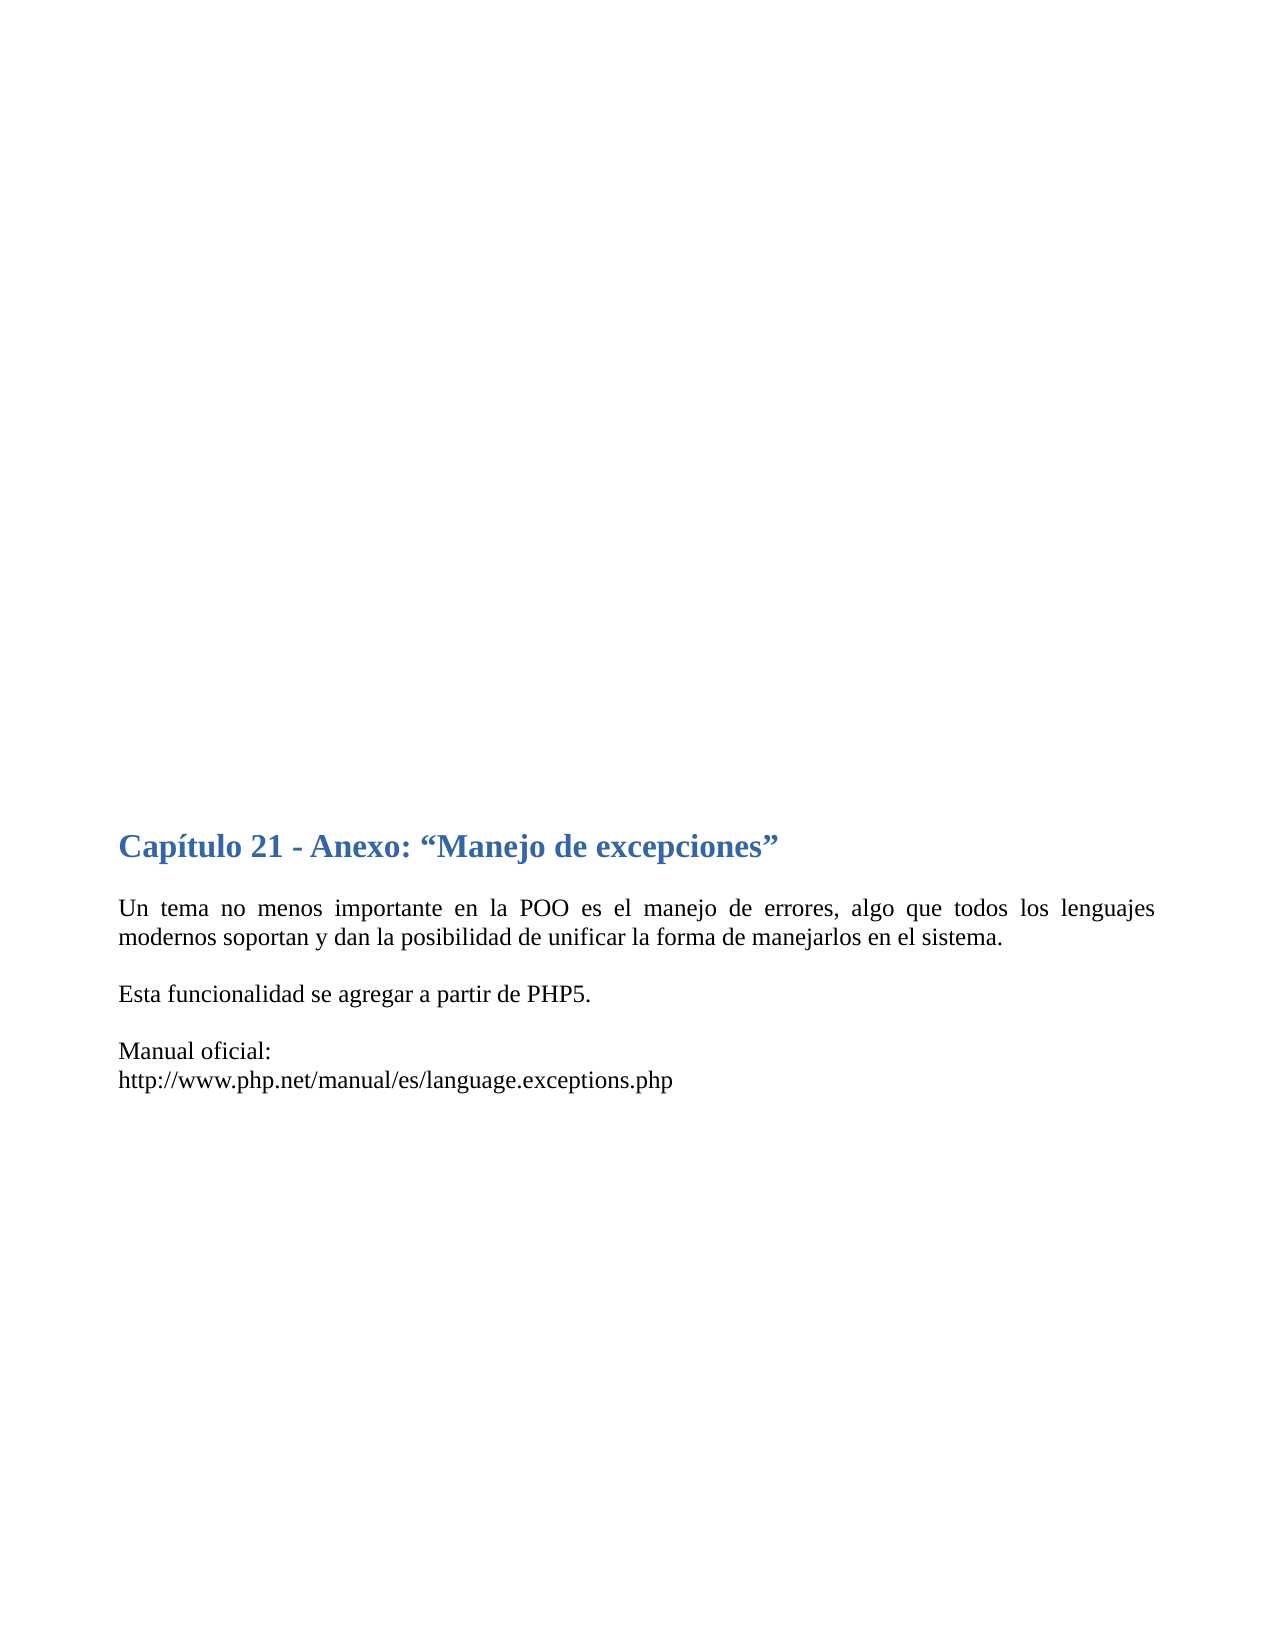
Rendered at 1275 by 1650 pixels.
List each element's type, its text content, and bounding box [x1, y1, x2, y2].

text Capítulo 21 - Anexo: “Manejo de excepciones” [118, 826, 1157, 865]
text Manual oficial: [118, 1036, 1157, 1065]
text Un tema no menos importante en la POO es el manejo de errores, algo que todos los lenguajes modernos soportan y dan la posibilidad de unificar la forma de manejarlos en el sistema. [118, 893, 1157, 951]
text http://www.php.net/manual/es/language.exceptions.php [118, 1065, 1157, 1093]
text Esta funcionalidad se agregar a partir de PHP5. [118, 979, 1157, 1008]
